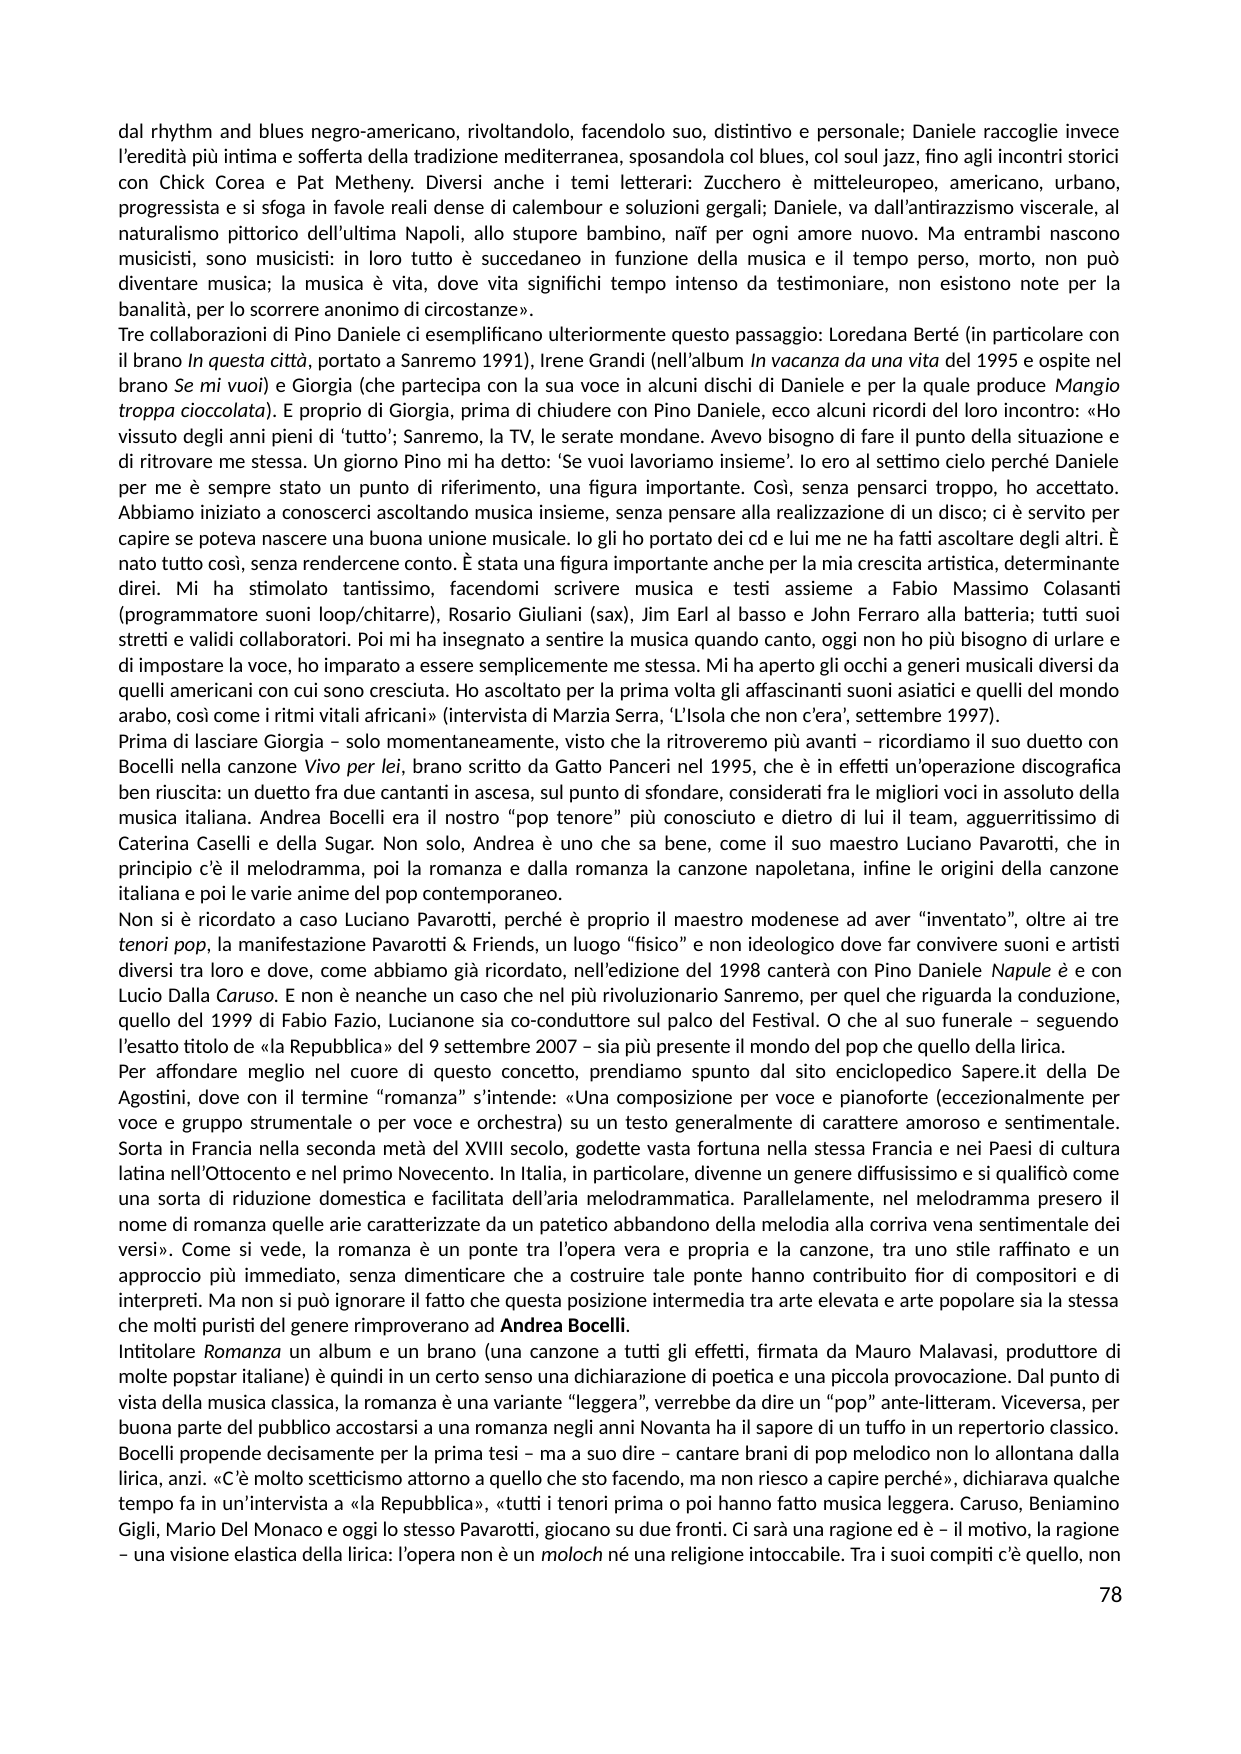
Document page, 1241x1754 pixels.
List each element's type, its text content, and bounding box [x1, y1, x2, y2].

text Tre collaborazioni di Pino Daniele ci esemplificano ulteriormente questo passaggio: Loredana Berté (in particolare con il brano In questa città, portato a Sanremo 1991), Irene Grandi (nell’album In vacanza da una vita del 1995 e ospite nel brano Se mi vuoi) e Giorgia (che partecipa con la sua voce in alcuni dischi di Daniele e per la quale produce Mangio troppa cioccolata). E proprio di Giorgia, prima di chiudere con Pino Daniele, ecco alcuni ricordi del loro incontro: «Ho vissuto degli anni pieni di ‘tutto’; Sanremo, la TV, le serate mondane. Avevo bisogno di fare il punto della situazione e di ritrovare me stessa. Un giorno Pino mi ha detto: ‘Se vuoi lavoriamo insieme’. Io ero al settimo cielo perché Daniele per me è sempre stato un punto di riferimento, una figura importante. Così, senza pensarci troppo, ho accettato. Abbiamo iniziato a conoscerci ascoltando musica insieme, senza pensare alla realizzazione di un disco; ci è servito per capire se poteva nascere una buona unione musicale. Io gli ho portato dei cd e lui me ne ha fatti ascoltare degli altri. È nato tutto così, senza rendercene conto. È stata una figura importante anche per la mia crescita artistica, determinante direi. Mi ha stimolato tantissimo, facendomi scrivere musica e testi assieme a Fabio Massimo Colasanti (programmatore suoni loop/chitarre), Rosario Giuliani (sax), Jim Earl al basso e John Ferraro alla batteria; tutti suoi stretti e validi collaboratori. Poi mi ha insegnato a sentire la musica quando canto, oggi non ho più bisogno di urlare e di impostare la voce, ho imparato a essere semplicemente me stessa. Mi ha aperto gli occhi a generi musicali diversi da quelli americani con cui sono cresciuta. Ho ascoltato per la prima volta gli affascinanti suoni asiatici e quelli del mondo arabo, così come i ritmi vitali africani» (intervista di Marzia Serra, ‘L’Isola che non c’era’, settembre 1997). [118, 321, 1122, 728]
text Prima di lasciare Giorgia – solo momentaneamente, visto che la ritroveremo più avanti – ricordiamo il suo duetto con Bocelli nella canzone Vivo per lei, brano scritto da Gatto Panceri nel 1995, che è in effetti un’operazione discografica ben riuscita: un duetto fra due cantanti in ascesa, sul punto di sfondare, considerati fra le migliori voci in assoluto della musica italiana. Andrea Bocelli era il nostro “pop tenore” più conosciuto e dietro di lui il team, agguerritissimo di Caterina Caselli e della Sugar. Non solo, Andrea è uno che sa bene, come il suo maestro Luciano Pavarotti, che in principio c’è il melodramma, poi la romanza e dalla romanza la canzone napoletana, infine le origini della canzone italiana e poi le varie anime del pop contemporaneo. [118, 728, 1122, 906]
text Per affondare meglio nel cuore di questo concetto, prendiamo spunto dal sito enciclopedico Sapere.it della De Agostini, dove con il termine “romanza” s’intende: «Una composizione per voce e pianoforte (eccezionalmente per voce e gruppo strumentale o per voce e orchestra) su un testo generalmente di carattere amoroso e sentimentale. Sorta in Francia nella seconda metà del XVIII secolo, godette vasta fortuna nella stessa Francia e nei Paesi di cultura latina nell’Ottocento e nel primo Novecento. In Italia, in particolare, divenne un genere diffusissimo e si qualificò come una sorta di riduzione domestica e facilitata dell’aria melodrammatica. Parallelamente, nel melodramma presero il nome di romanza quelle arie caratterizzate da un patetico abbandono della melodia alla corriva vena sentimentale dei versi». Come si vede, la romanza è un ponte tra l’opera vera e propria e la canzone, tra uno stile raffinato e un approccio più immediato, senza dimenticare che a costruire tale ponte hanno contribuito fior di compositori e di interpreti. Ma non si può ignorare il fatto che questa posizione intermedia tra arte elevata e arte popolare sia la stessa che molti puristi del genere rimproverano ad Andrea Bocelli. [118, 1058, 1122, 1338]
text Non si è ricordato a caso Luciano Pavarotti, perché è proprio il maestro modenese ad aver “inventato”, oltre ai tre tenori pop, la manifestazione Pavarotti & Friends, un luogo “fisico” e non ideologico dove far convivere suoni e artisti diversi tra loro e dove, come abbiamo già ricordato, nell’edizione del 1998 canterà con Pino Daniele Napule è e con Lucio Dalla Caruso. E non è neanche un caso che nel più rivoluzionario Sanremo, per quel che riguarda la conduzione, quello del 1999 di Fabio Fazio, Lucianone sia co-conduttore sul palco del Festival. O che al suo funerale – seguendo l’esatto titolo de «la Repubblica» del 9 settembre 2007 – sia più presente il mondo del pop che quello della lirica. [118, 906, 1122, 1058]
text Intitolare Romanza un album e un brano (una canzone a tutti gli effetti, firmata da Mauro Malavasi, produttore di molte popstar italiane) è quindi in un certo senso una dichiarazione di poetica e una piccola provocazione. Dal punto di vista della musica classica, la romanza è una variante “leggera”, verrebbe da dire un “pop” ante-litteram. Viceversa, per buona parte del pubblico accostarsi a una romanza negli anni Novanta ha il sapore di un tuffo in un repertorio classico. Bocelli propende decisamente per la prima tesi – ma a suo dire – cantare brani di pop melodico non lo allontana dalla lirica, anzi. «C’è molto scetticismo attorno a quello che sto facendo, ma non riesco a capire perché», dichiarava qualche tempo fa in un’intervista a «la Repubblica», «tutti i tenori prima o poi hanno fatto musica leggera. Caruso, Beniamino Gigli, Mario Del Monaco e oggi lo stesso Pavarotti, giocano su due fronti. Ci sarà una ragione ed è – il motivo, la ragione – una visione elastica della lirica: l’opera non è un moloch né una religione intoccabile. Tra i suoi compiti c’è quello, non [118, 1338, 1122, 1567]
text dal rhythm and blues negro-americano, rivoltandolo, facendolo suo, distintivo e personale; Daniele raccoglie invece l’eredità più intima e sofferta della tradizione mediterranea, sposandola col blues, col soul jazz, fino agli incontri storici con Chick Corea e Pat Metheny. Diversi anche i temi letterari: Zucchero è mitteleuropeo, americano, urbano, progressista e si sfoga in favole reali dense di calembour e soluzioni gergali; Daniele, va dall’antirazzismo viscerale, al naturalismo pittorico dell’ultima Napoli, allo stupore bambino, naïf per ogni amore nuovo. Ma entrambi nascono musicisti, sono musicisti: in loro tutto è succedaneo in funzione della musica e il tempo perso, morto, non può diventare musica; la musica è vita, dove vita significhi tempo intenso da testimoniare, non esistono note per la banalità, per lo scorrere anonimo di circostanze». [118, 118, 1122, 321]
